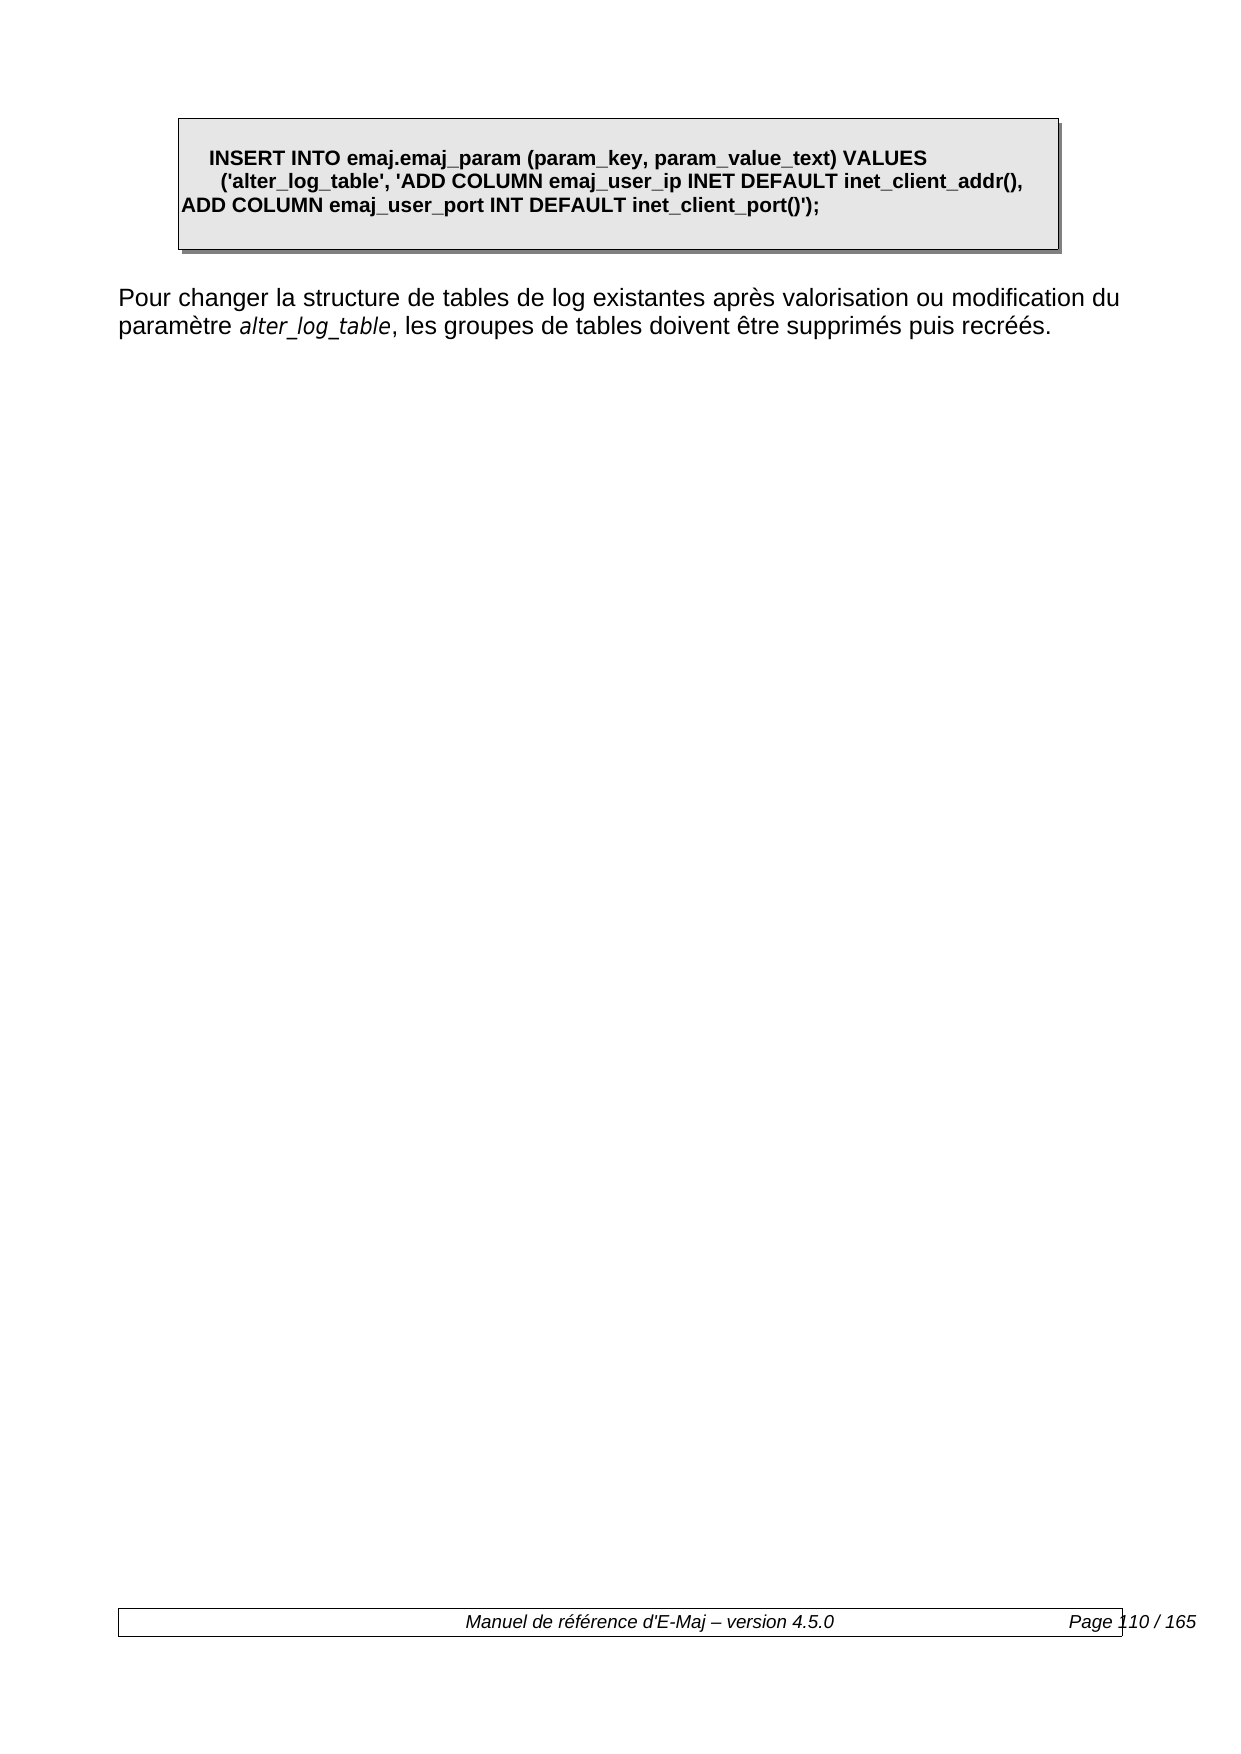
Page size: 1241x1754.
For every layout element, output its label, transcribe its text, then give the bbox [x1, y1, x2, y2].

text ('alter_log_table', 'ADD COLUMN emaj_user_ip INET DEFAULT inet_client_addr(), ADD COLUMN emaj_user_port INT DEFAULT inet_client_port()'); [179, 166, 1058, 214]
text INSERT INTO emaj.emaj_param (param_key, param_value_text) VALUES [179, 142, 1058, 166]
text Pour changer la structure de tables de log existantes après valorisation ou modification du paramètre alter_log_table, les groupes de tables doivent être supprimés puis recréés. [118, 282, 1122, 340]
